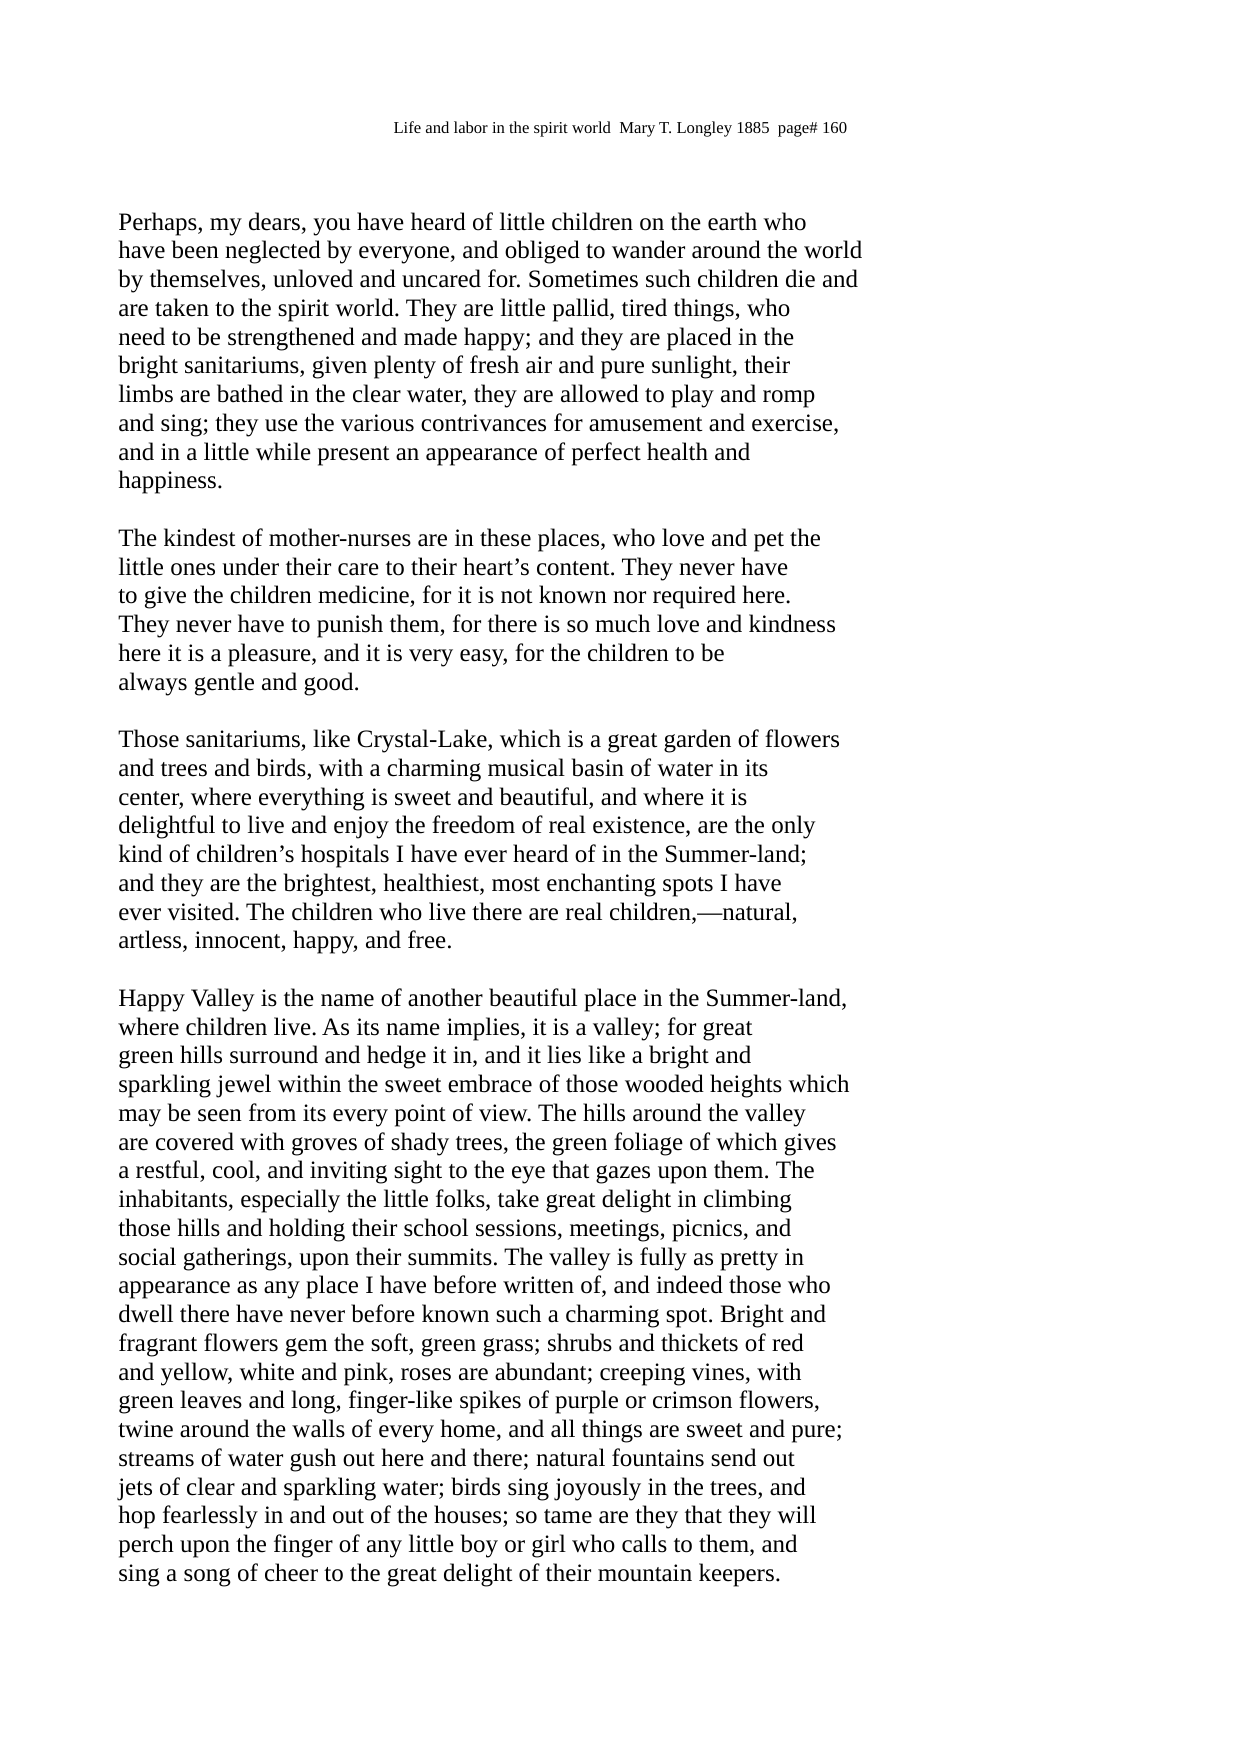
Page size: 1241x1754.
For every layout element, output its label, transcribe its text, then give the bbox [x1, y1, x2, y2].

text social gatherings, upon their summits. The valley is fully as pretty in [118, 1242, 1122, 1271]
text and sing; they use the various contrivances for amusement and exercise, [118, 408, 1122, 437]
text and in a little while present an appearance of perfect health and [118, 437, 1122, 466]
text are covered with groves of shady trees, the green foliage of which gives [118, 1127, 1122, 1156]
text kind of children’s hospitals I have ever heard of in the Summer-land; [118, 839, 1122, 868]
text a restful, cool, and inviting sight to the eye that gazes upon them. The [118, 1156, 1122, 1184]
text and trees and birds, with a charming musical basin of water in its [118, 753, 1122, 782]
text appearance as any place I have before written of, and indeed those who [118, 1271, 1122, 1299]
text have been neglected by everyone, and obliged to wander around the world [118, 236, 1122, 264]
text are taken to the spirit world. They are little pallid, tired things, who [118, 293, 1122, 322]
text inhabitants, especially the little folks, take great delight in climbing [118, 1184, 1122, 1213]
text They never have to punish them, for there is so much love and kindness [118, 609, 1122, 638]
text dwell there have never before known such a charming spot. Bright and [118, 1299, 1122, 1328]
text ever visited. The children who live there are real children,—natural, [118, 897, 1122, 926]
text where children live. As its name implies, it is a valley; for great [118, 1012, 1122, 1041]
text to give the children medicine, for it is not known nor required here. [118, 581, 1122, 609]
text need to be strengthened and made happy; and they are placed in the [118, 322, 1122, 351]
text little ones under their care to their heart’s content. They never have [118, 552, 1122, 581]
text sing a song of cheer to the great delight of their mountain keepers. [118, 1558, 1122, 1587]
text and they are the brightest, healthiest, most enchanting spots I have [118, 868, 1122, 897]
text Perhaps, my dears, you have heard of little children on the earth who [118, 207, 1122, 236]
text center, where everything is sweet and beautiful, and where it is [118, 782, 1122, 811]
text and yellow, white and pink, roses are abundant; creeping vines, with [118, 1357, 1122, 1386]
text fragrant flowers gem the soft, green grass; shrubs and thickets of red [118, 1328, 1122, 1357]
text green hills surround and hedge it in, and it lies like a bright and [118, 1041, 1122, 1069]
text Those sanitariums, like Crystal-Lake, which is a great garden of flowers [118, 724, 1122, 753]
text may be seen from its every point of view. The hills around the valley [118, 1098, 1122, 1127]
text limbs are bathed in the clear water, they are allowed to play and romp [118, 379, 1122, 408]
text bright sanitariums, given plenty of fresh air and pure sunlight, their [118, 351, 1122, 379]
text streams of water gush out here and there; natural fountains send out [118, 1443, 1122, 1472]
text Happy Valley is the name of another beautiful place in the Summer-land, [118, 983, 1122, 1012]
text happiness. [118, 466, 1122, 494]
text perch upon the finger of any little boy or girl who calls to them, and [118, 1529, 1122, 1558]
text sparkling jewel within the sweet embrace of those wooded heights which [118, 1069, 1122, 1098]
text twine around the walls of every home, and all things are sweet and pure; [118, 1414, 1122, 1443]
text hop fearlessly in and out of the houses; so tame are they that they will [118, 1501, 1122, 1529]
text here it is a pleasure, and it is very easy, for the children to be [118, 638, 1122, 667]
text by themselves, unloved and uncared for. Sometimes such children die and [118, 264, 1122, 293]
text The kindest of mother-nurses are in these places, who love and pet the [118, 523, 1122, 552]
text those hills and holding their school sessions, meetings, picnics, and [118, 1213, 1122, 1242]
text delightful to live and enjoy the freedom of real existence, are the only [118, 811, 1122, 839]
text artless, innocent, happy, and free. [118, 926, 1122, 954]
text green leaves and long, finger-like spikes of purple or crimson flowers, [118, 1386, 1122, 1414]
text always gentle and good. [118, 667, 1122, 696]
text jets of clear and sparkling water; birds sing joyously in the trees, and [118, 1472, 1122, 1501]
